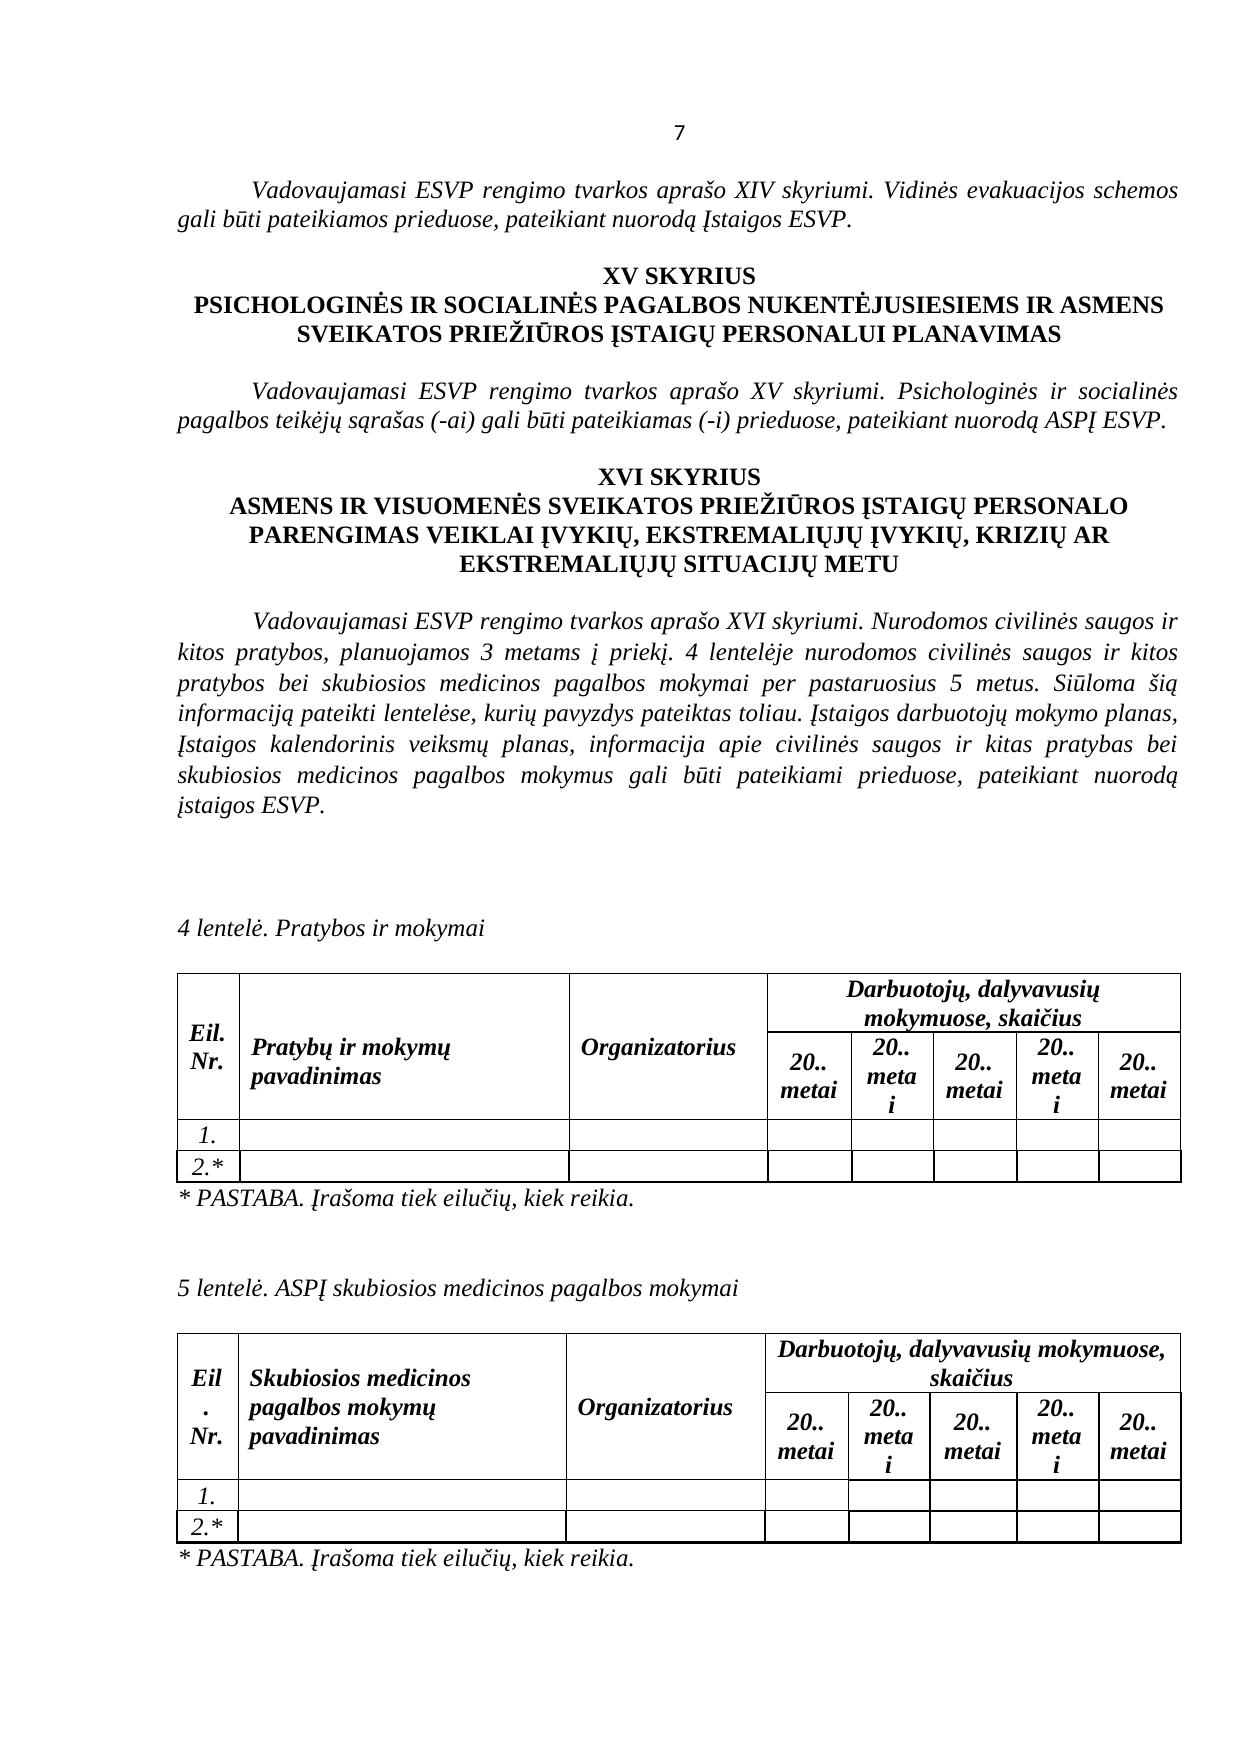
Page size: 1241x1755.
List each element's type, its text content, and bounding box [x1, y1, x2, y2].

table_cell 20.. metai [934, 1033, 1016, 1119]
table_cell [1100, 1481, 1180, 1510]
table_header Skubiosios medicinos pagalbos mokymų pavadinimas [239, 1334, 566, 1479]
table_cell 20.. metai [766, 1393, 848, 1479]
table_cell [1018, 1151, 1098, 1181]
text * PASTABA. Įrašoma tiek eilučių, kiek reikia. [177, 1544, 1181, 1572]
table_cell [567, 1511, 764, 1541]
table_cell [1099, 1120, 1180, 1150]
table_cell [769, 1151, 851, 1181]
table_cell [240, 1120, 569, 1150]
table_cell 20.. metai [852, 1033, 933, 1119]
table_header Eil. Nr. [178, 974, 239, 1119]
table_cell [850, 1512, 929, 1541]
text XV SKYRIUS [177, 261, 1181, 290]
table_cell 20.. metai [1018, 1393, 1098, 1479]
table_cell 1. [178, 1120, 239, 1150]
table_cell [1017, 1120, 1098, 1150]
table_cell [852, 1120, 933, 1150]
text Vadovaujamasi ESVP rengimo tvarkos aprašo XVI skyriumi. Nurodomos civilinės saugos ir kitos pratybos, planuojamos 3 metams į priekį. 4 lentelėje nurodomos civilinės saugos ir kitos pratybos bei skubiosios medicinos pagalbos mokymai per pastaruosius 5 metus. Siūloma šią informaciją pateikti lentelėse, kurių pavyzdys pateiktas toliau. Įstaigos darbuotojų mokymo planas, Įstaigos kalendorinis veiksmų planas, informacija apie civilinės saugos ir kitas pratybas bei skubiosios medicinos pagalbos mokymus gali būti pateikiami prieduose, pateikiant nuorodą įstaigos ESVP. [177, 606, 1181, 819]
text * PASTABA. Įrašoma tiek eilučių, kiek reikia. [177, 1183, 1181, 1212]
text Vadovaujamasi ESVP rengimo tvarkos aprašo XV skyriumi. Psichologinės ir socialinės pagalbos teikėjų sąrašas (-ai) gali būti pateikiamas (-i) prieduose, pateikiant nuorodą ASPĮ ESVP. [177, 376, 1181, 434]
table_cell [766, 1511, 848, 1541]
table_header Pratybų ir mokymų pavadinimas [240, 974, 569, 1119]
table_cell [934, 1120, 1016, 1150]
table_cell [570, 1151, 767, 1181]
table_cell [239, 1511, 565, 1541]
table_cell 20.. metai [768, 1033, 851, 1119]
text PSICHOLOGINĖS IR SOCIALINĖS PAGALBOS NUKENTĖJUSIEsieMS IR ASMENS SVEIKATOS PRIEŽIŪROS ĮSTAIGŲ PERSONALUI PLANAVIMAS [177, 290, 1181, 347]
table_cell 20.. metai [1099, 1033, 1180, 1119]
table_cell [849, 1481, 929, 1510]
table_cell [570, 1120, 767, 1150]
table_header Darbuotojų, dalyvavusių mokymuose, skaičius [768, 974, 1180, 1031]
table_cell [1100, 1151, 1180, 1181]
table_cell 20.. metai [931, 1393, 1016, 1479]
table_cell 1. [178, 1480, 238, 1510]
table_cell [935, 1151, 1016, 1181]
text 5 lentelė. ASPĮ skubiosios medicinos pagalbos mokymai [177, 1273, 1181, 1302]
table_cell 20.. metai [1100, 1393, 1180, 1479]
table_cell [241, 1151, 568, 1181]
text Vadovaujamasi ESVP rengimo tvarkos aprašo XIV skyriumi. Vidinės evakuacijos schemos gali būti pateikiamos prieduose, pateikiant nuorodą Įstaigos ESVP. [177, 175, 1181, 232]
table_cell 2.* [178, 1151, 239, 1181]
table_cell [853, 1151, 933, 1181]
text ASMENS IR VISUOMENĖS SVEIKATOS PRIEŽIŪROS ĮstaigŲ PERSONALO PARENGIMAS VEIKLAI ĮVYKIŲ, EKSTREMALIŲJŲ ĮVYKIŲ, KRIZIŲ AR EKSTREMALIŲJŲ SITUACIJŲ METU [177, 491, 1181, 577]
table_cell [1018, 1512, 1098, 1541]
table_cell [931, 1512, 1016, 1541]
text XVI SKYRIUS [177, 462, 1181, 491]
table_cell 20.. metai [849, 1393, 929, 1479]
table_cell [1018, 1481, 1098, 1510]
table_cell 2.* [178, 1511, 237, 1541]
table_header Organizatorius [570, 974, 767, 1119]
table_cell [768, 1120, 851, 1150]
table_cell [567, 1480, 765, 1510]
table_header Eil. Nr. [178, 1334, 238, 1479]
table_cell [931, 1481, 1016, 1510]
table_header Darbuotojų, dalyvavusių mokymuose, skaičius [766, 1334, 1180, 1392]
table_cell [1100, 1512, 1180, 1541]
text 4 lentelė. Pratybos ir mokymai [177, 913, 1181, 942]
table_cell [766, 1480, 848, 1510]
table_cell [239, 1480, 566, 1510]
table_cell 20.. metai [1017, 1033, 1098, 1119]
table_header Organizatorius [567, 1334, 765, 1479]
